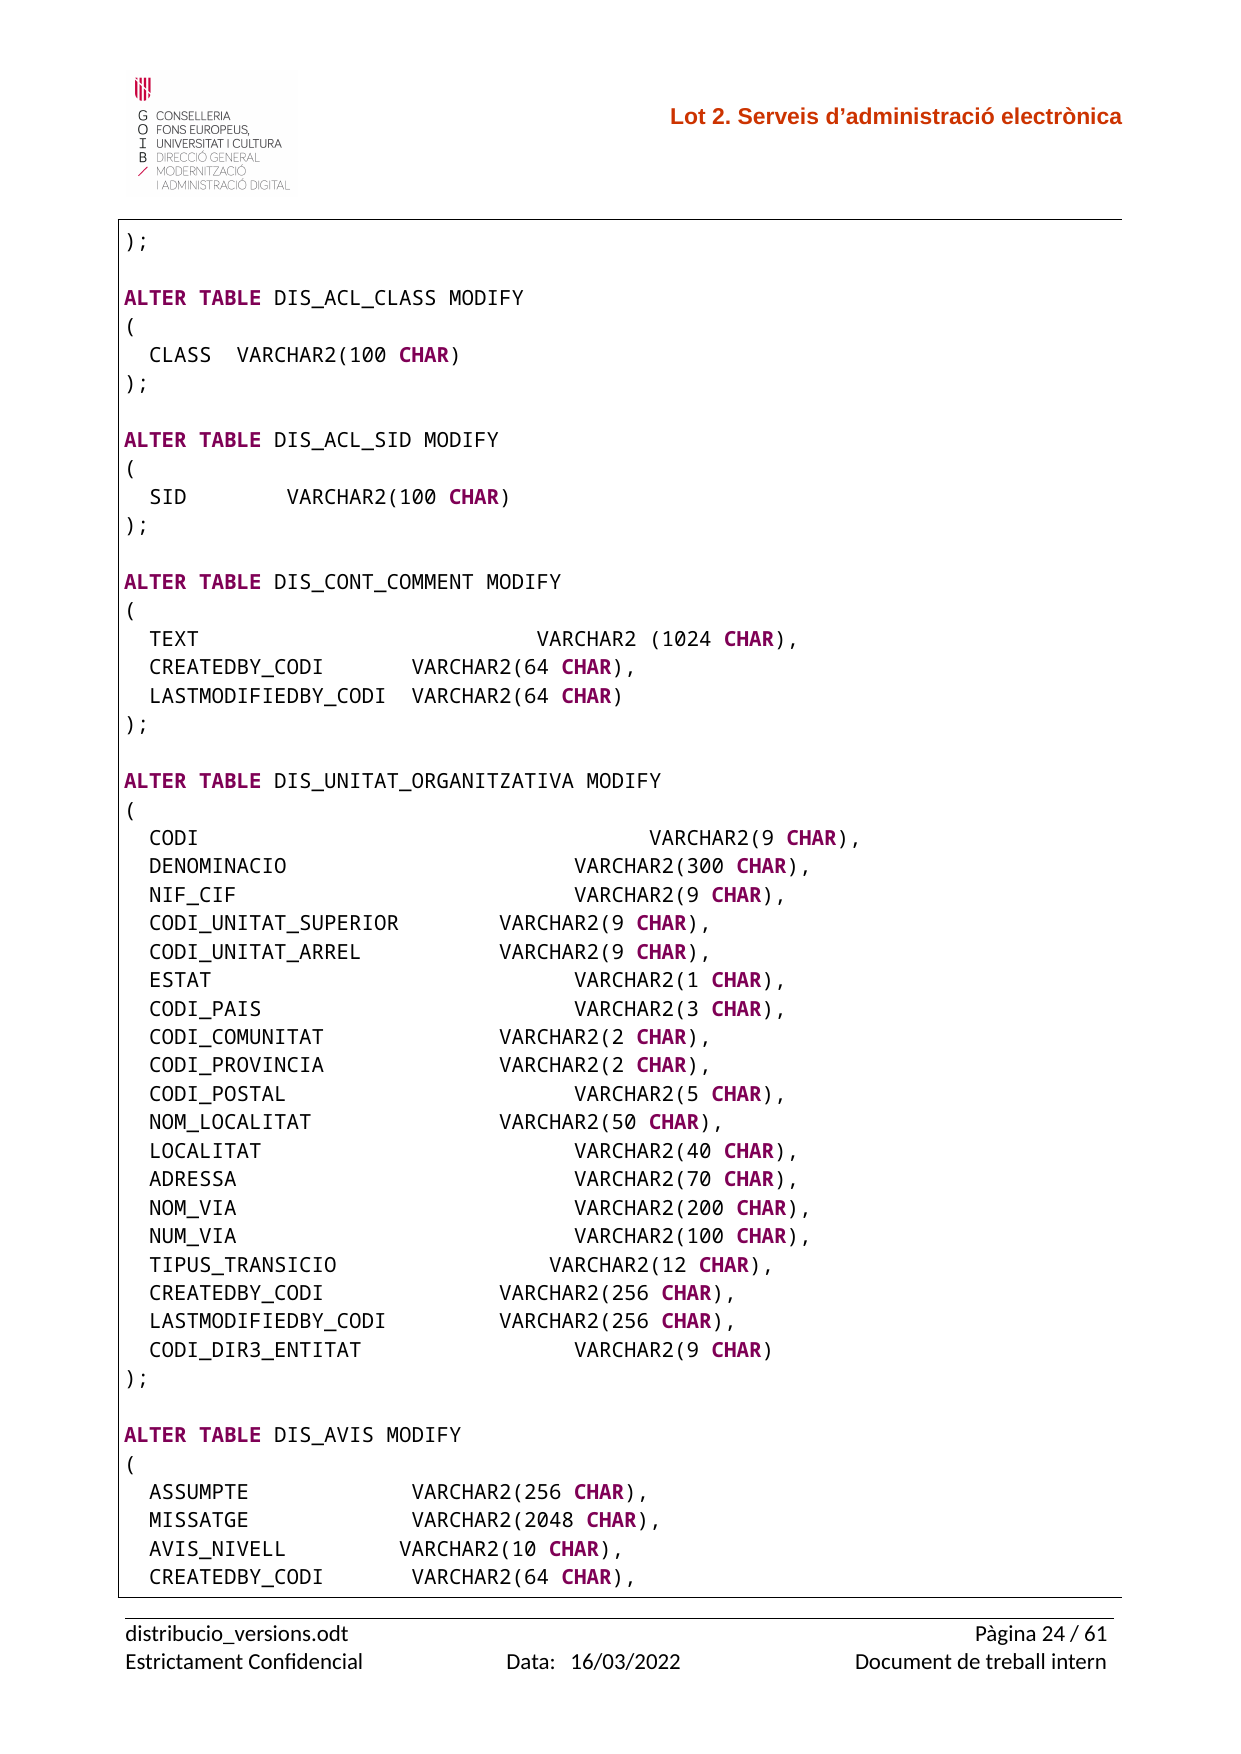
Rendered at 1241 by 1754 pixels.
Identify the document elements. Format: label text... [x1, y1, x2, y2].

picture [126, 70, 299, 197]
table_header ); ALTER TABLE DIS_ACL_CLASS MODIFY ( CLASS VARCHAR2(100 CHAR) ); ALTER TABLE DIS_ACL_SID MODIFY ( SID VARCHAR2(100 CHAR) ); ALTER TABLE DIS_CONT_COMMENT MODIFY ( TEXT VARCHAR2 (1024 CHAR), CREATEDBY_CODI VARCHAR2(64 CHAR), LASTMODIFIEDBY_CODI VARCHAR2(64 CHAR) ); ALTER TABLE DIS_UNITAT_ORGANITZATIVA MODIFY ( CODI VARCHAR2(9 CHAR), DENOMINACIO VARCHAR2(300 CHAR), NIF_CIF VARCHAR2(9 CHAR), CODI_UNITAT_SUPERIOR VARCHAR2(9 CHAR), CODI_UNITAT_ARREL VARCHAR2(9 CHAR), ESTAT VARCHAR2(1 CHAR), CODI_PAIS VARCHAR2(3 CHAR), CODI_COMUNITAT VARCHAR2(2 CHAR), CODI_PROVINCIA VARCHAR2(2 CHAR), CODI_POSTAL VARCHAR2(5 CHAR), NOM_LOCALITAT VARCHAR2(50 CHAR), LOCALITAT VARCHAR2(40 CHAR), ADRESSA VARCHAR2(70 CHAR), NOM_VIA VARCHAR2(200 CHAR), NUM_VIA VARCHAR2(100 CHAR), TIPUS_TRANSICIO VARCHAR2(12 CHAR), CREATEDBY_CODI VARCHAR2(256 CHAR), LASTMODIFIEDBY_CODI VARCHAR2(256 CHAR), CODI_DIR3_ENTITAT VARCHAR2(9 CHAR) ); ALTER TABLE DIS_AVIS MODIFY ( ASSUMPTE VARCHAR2(256 CHAR), MISSATGE VARCHAR2(2048 CHAR), AVIS_NIVELL VARCHAR2(10 CHAR), CREATEDBY_CODI VARCHAR2(64 CHAR), [119, 220, 1122, 1597]
